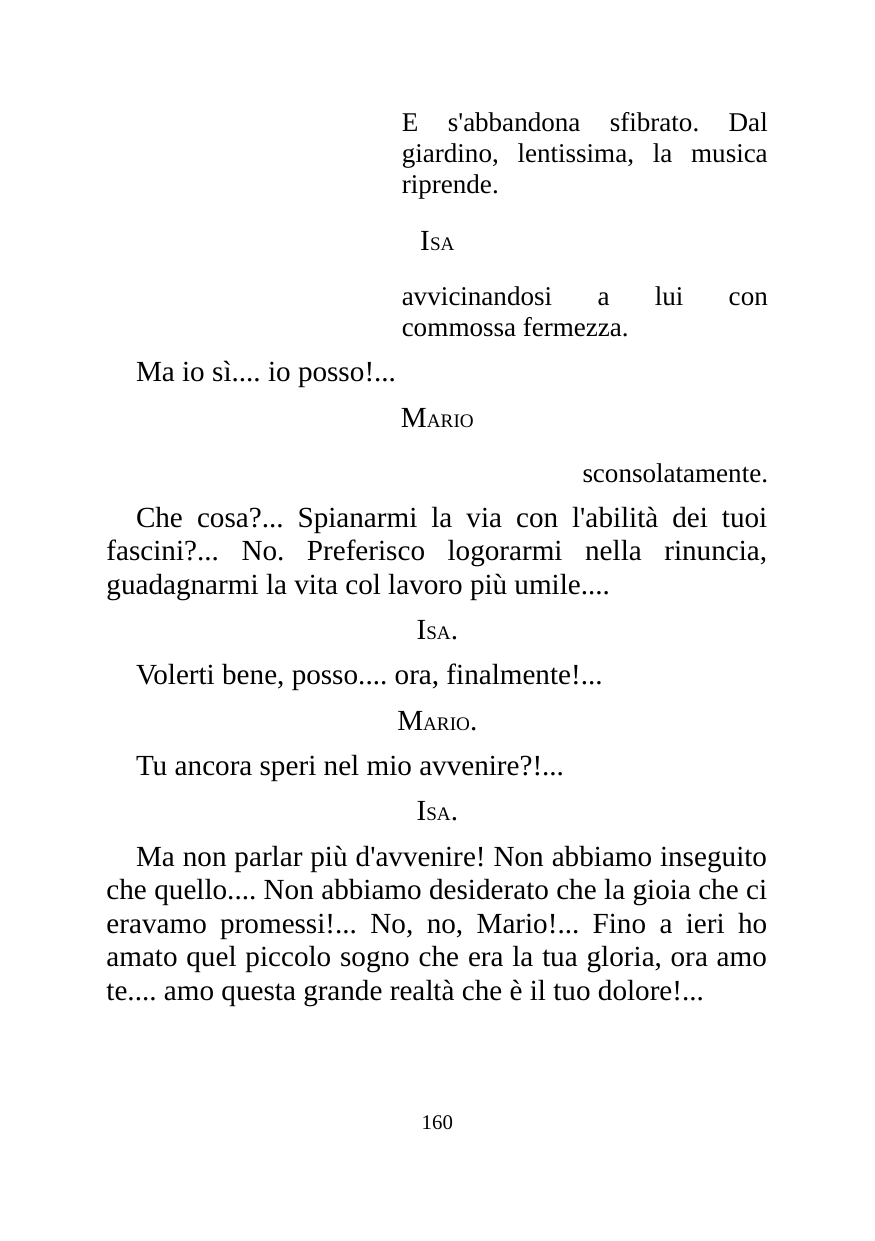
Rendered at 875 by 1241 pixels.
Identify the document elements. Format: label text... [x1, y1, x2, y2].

text E s'abbandona sfibrato. Dal giardino, lentissima, la musica riprende. [402, 106, 768, 200]
text Volerti bene, posso.... ora, finalmente!... [106, 657, 768, 691]
text Mario [106, 400, 768, 433]
text Ma io sì.... io posso!... [106, 354, 768, 388]
text Tu ancora speri nel mio avvenire?!... [106, 748, 768, 782]
text sconsolatamente. [402, 457, 768, 488]
text Isa. [106, 612, 768, 646]
text Mario. [106, 703, 768, 736]
text Isa [106, 223, 768, 257]
text avvicinandosi a lui con commossa fermezza. [402, 280, 768, 343]
text Isa. [106, 793, 768, 827]
text Che cosa?... Spianarmi la via con l'abilità dei tuoi fascini?... No. Preferisco logorarmi nella rinuncia, guadagnarmi la vita col lavoro più umile.... [106, 500, 768, 600]
text Ma non parlar più d'avvenire! Non abbiamo inseguito che quello.... Non abbiamo desiderato che la gioia che ci eravamo promessi!... No, no, Mario!... Fino a ieri ho amato quel piccolo sogno che era la tua gloria, ora amo te.... amo questa grande realtà che è il tuo dolore!... [106, 839, 768, 1006]
